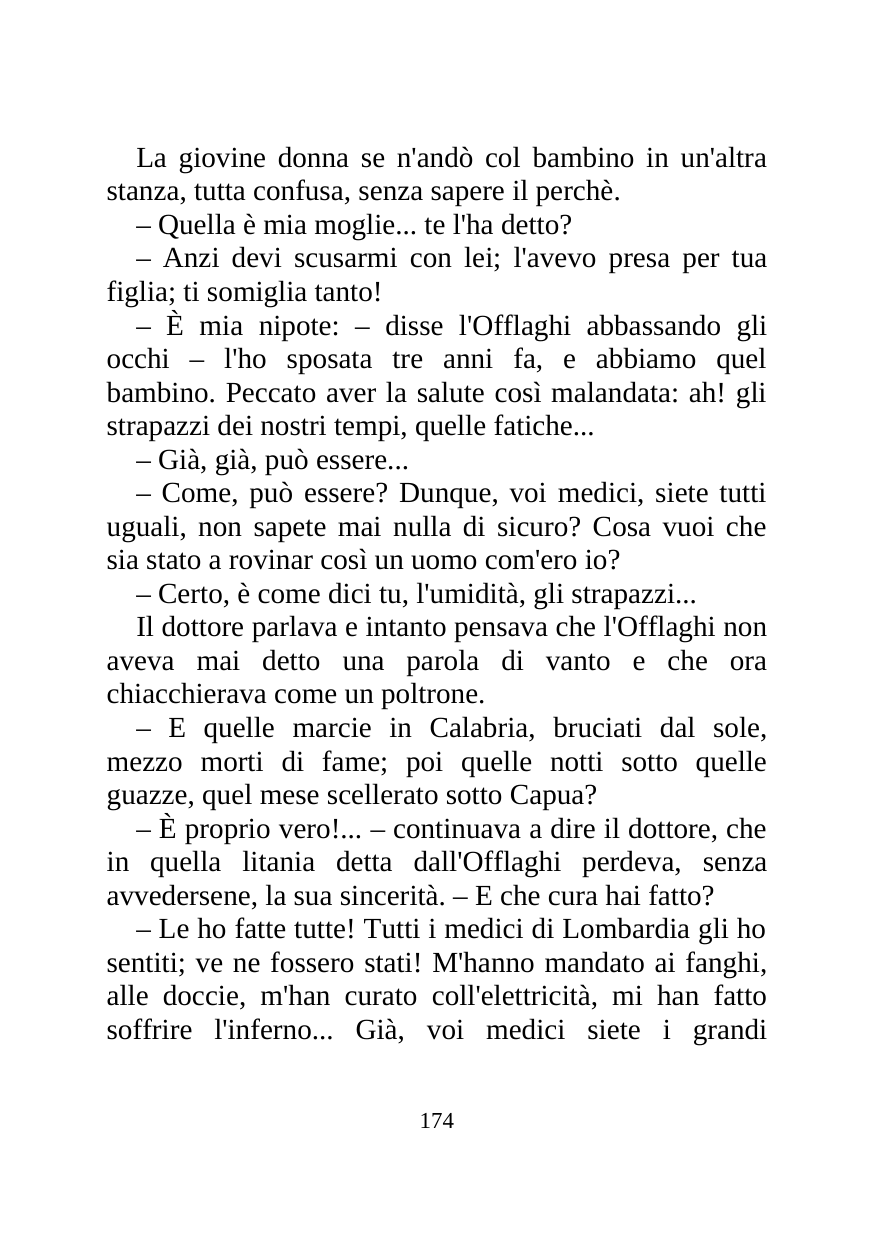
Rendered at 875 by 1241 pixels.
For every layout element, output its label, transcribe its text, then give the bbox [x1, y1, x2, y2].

text La giovine donna se n'andò col bambino in un'altra stanza, tutta confusa, senza sapere il perchè. [106, 140, 768, 207]
text – È mia nipote: – disse l'Offlaghi abbassando gli occhi – l'ho sposata tre anni fa, e abbiamo quel bambino. Peccato aver la salute così malandata: ah! gli strapazzi dei nostri tempi, quelle fatiche... [106, 308, 768, 442]
text – È proprio vero!... – continuava a dire il dottore, che in quella litania detta dall'Offlaghi perdeva, senza avvedersene, la sua sincerità. – E che cura hai fatto? [106, 811, 768, 911]
text – Già, già, può essere... [106, 442, 768, 475]
text – Le ho fatte tutte! Tutti i medici di Lombardia gli ho sentiti; ve ne fossero stati! M'hanno mandato ai fanghi, alle doccie, m'han curato coll'elettricità, mi han fatto soffrire l'inferno... Già, voi medici siete i grandi [106, 911, 768, 1046]
text – Anzi devi scusarmi con lei; l'avevo presa per tua figlia; ti somiglia tanto! [106, 241, 768, 308]
text – Quella è mia moglie... te l'ha detto? [106, 207, 768, 241]
text Il dottore parlava e intanto pensava che l'Offlaghi non aveva mai detto una parola di vanto e che ora chiacchierava come un poltrone. [106, 609, 768, 710]
text – Certo, è come dici tu, l'umidità, gli strapazzi... [106, 576, 768, 609]
text – Come, può essere? Dunque, voi medici, siete tutti uguali, non sapete mai nulla di sicuro? Cosa vuoi che sia stato a rovinar così un uomo com'ero io? [106, 475, 768, 576]
text – E quelle marcie in Calabria, bruciati dal sole, mezzo morti di fame; poi quelle notti sotto quelle guazze, quel mese scellerato sotto Capua? [106, 710, 768, 811]
